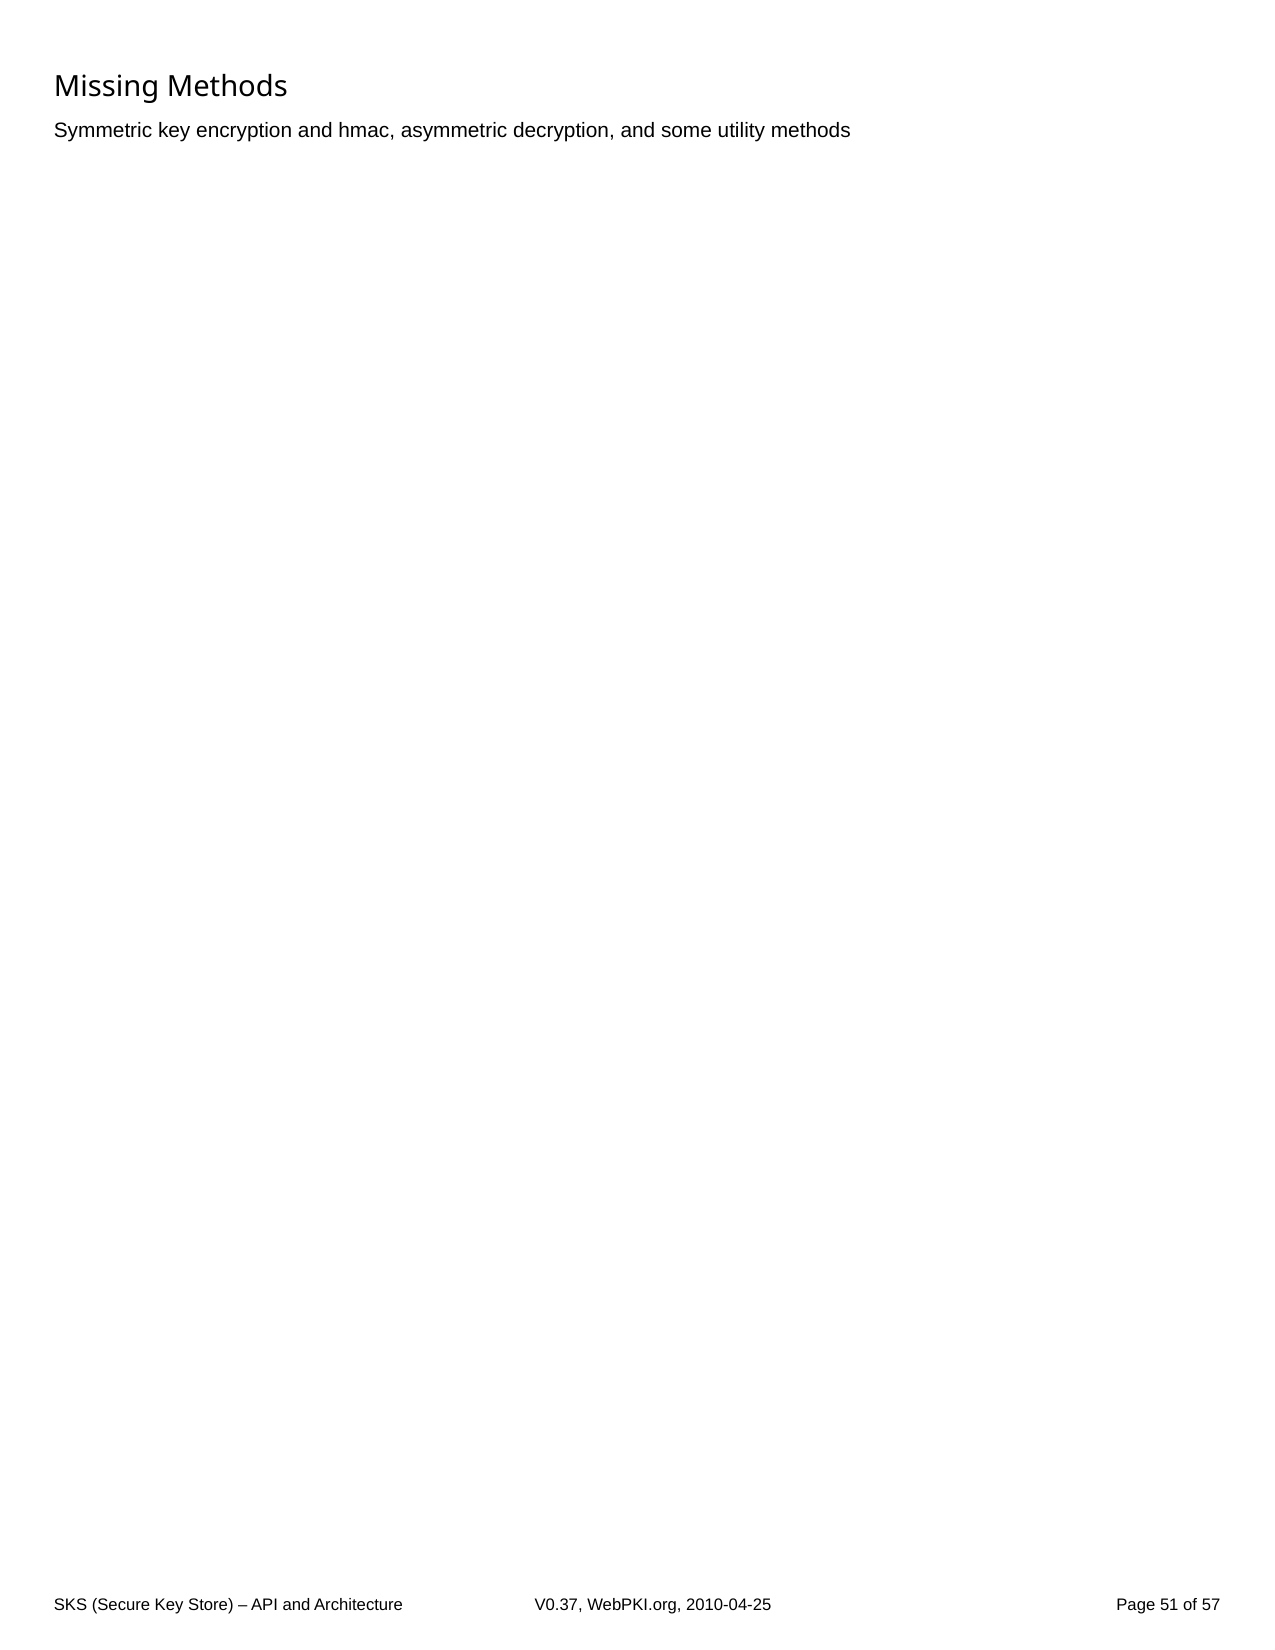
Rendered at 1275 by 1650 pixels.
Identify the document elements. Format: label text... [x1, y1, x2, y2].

subtitle Missing Methods [54, 66, 1221, 105]
text Symmetric key encryption and hmac, asymmetric decryption, and some utility methods [54, 118, 1221, 142]
